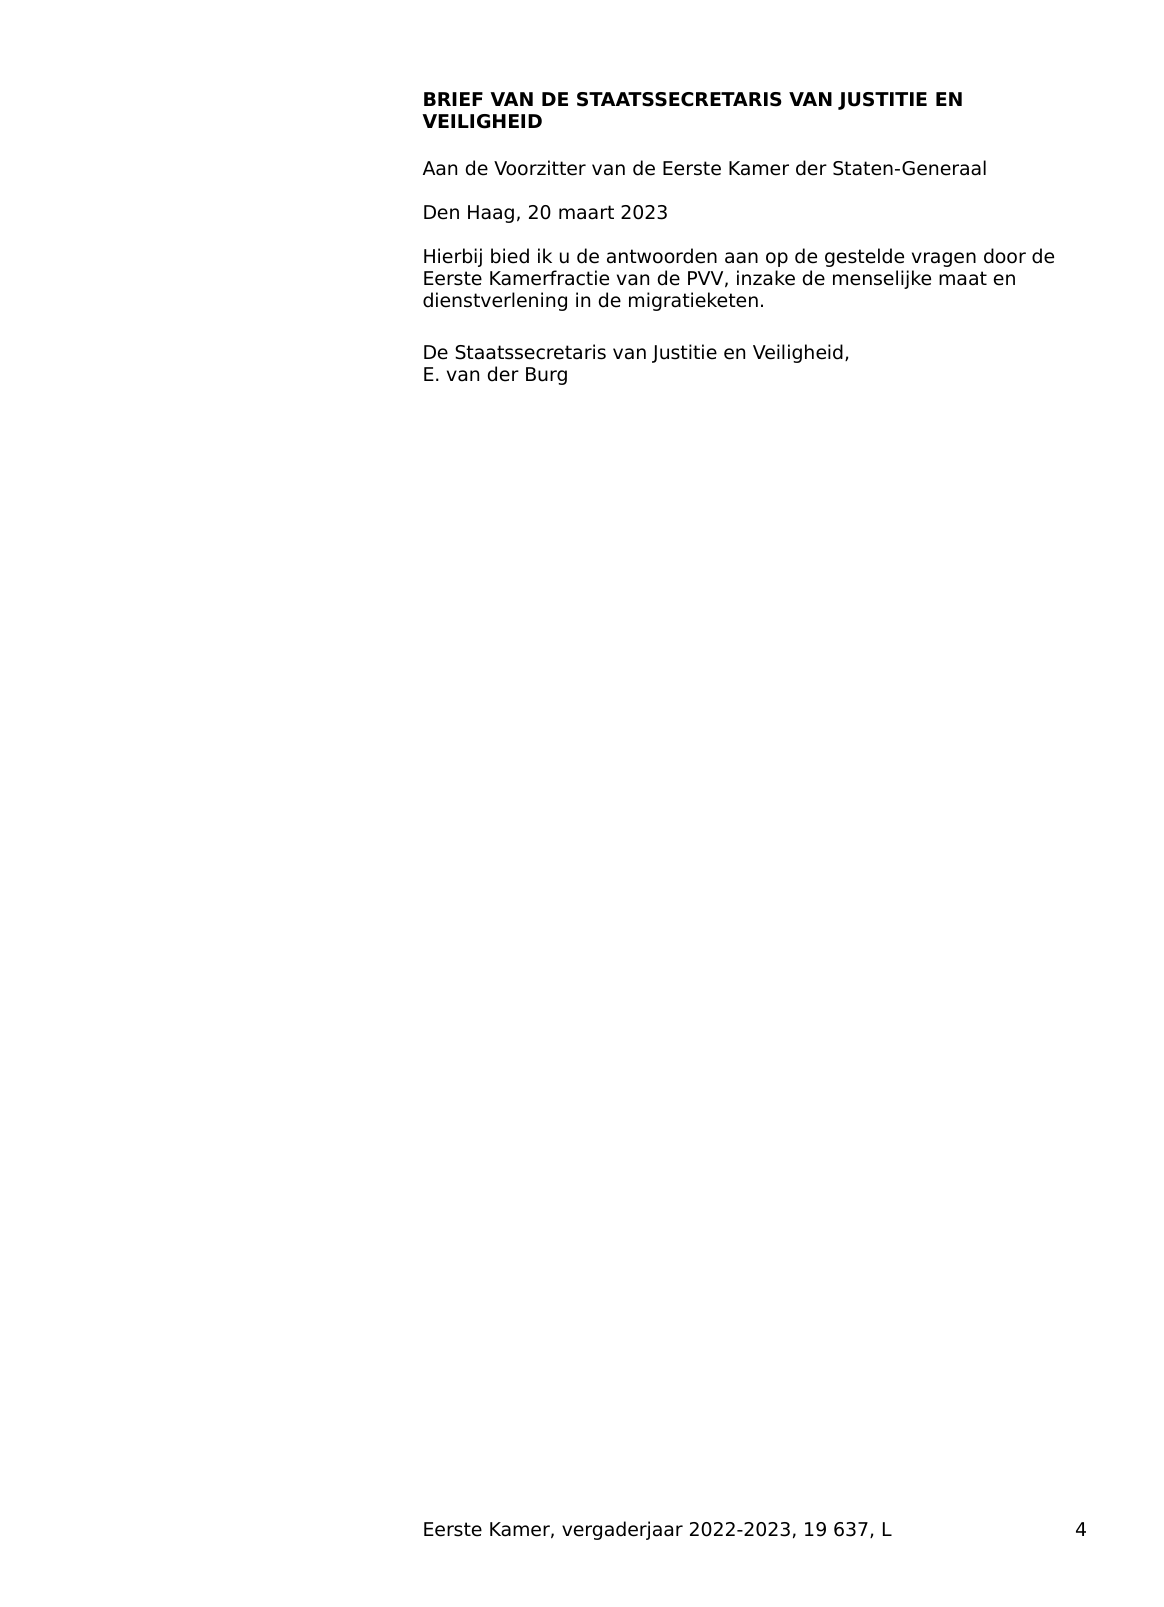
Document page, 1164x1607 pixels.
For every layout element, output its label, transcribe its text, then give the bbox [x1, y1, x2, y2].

text Hierbij bied ik u de antwoorden aan op de gestelde vragen door de Eerste Kamerfractie van de PVV, inzake de menselijke maat en dienstverlening in de migratieketen. [422, 246, 1087, 312]
text De Staatssecretaris van Justitie en Veiligheid, E. van der Burg [422, 342, 1087, 386]
text Den Haag, 20 maart 2023 [422, 202, 1087, 224]
text Aan de Voorzitter van de Eerste Kamer der Staten-Generaal [422, 158, 1087, 180]
subtitle BRIEF VAN DE STAATSSECRETARIS VAN JUSTITIE EN VEILIGHEID [422, 89, 1087, 133]
